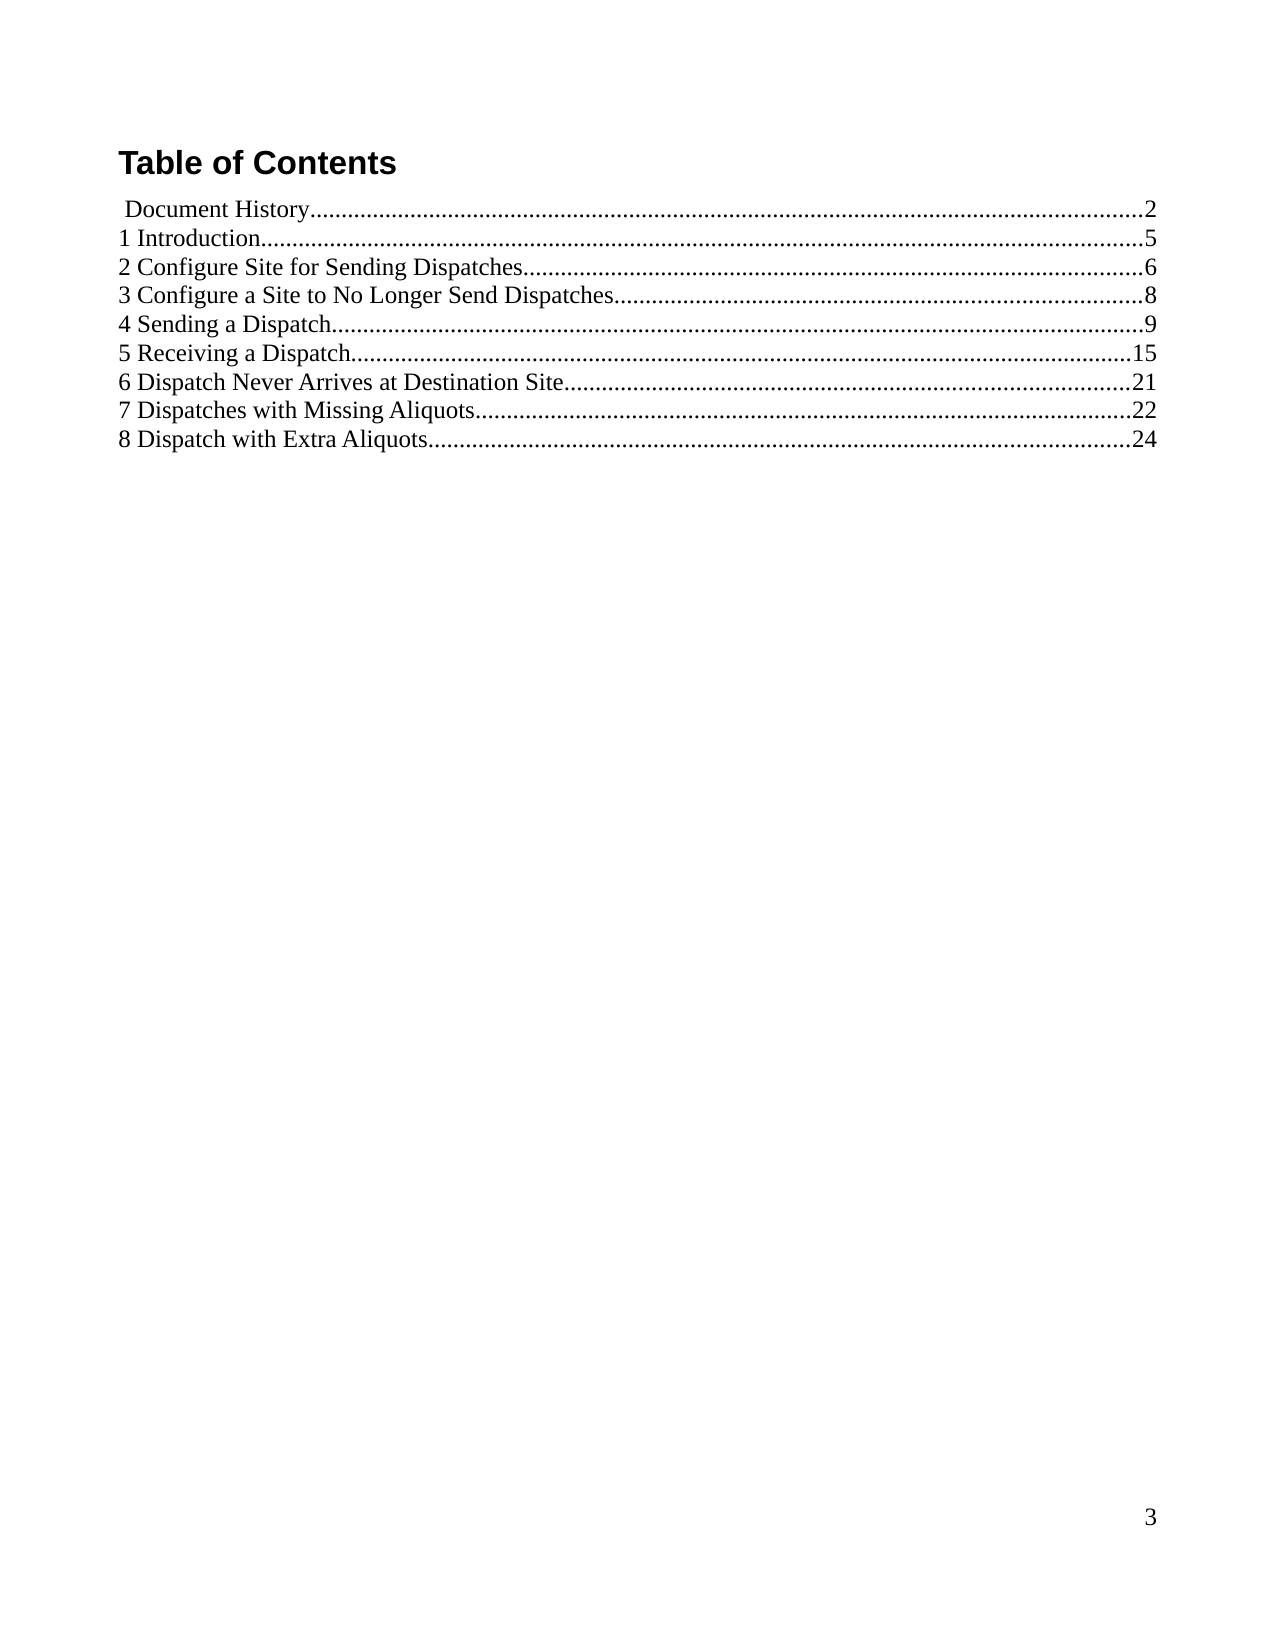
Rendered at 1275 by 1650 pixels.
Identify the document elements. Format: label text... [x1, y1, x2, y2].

text 1 Introduction 5 [118, 223, 1157, 252]
text Document History 2 [118, 194, 1157, 223]
text 2 Configure Site for Sending Dispatches 6 [118, 252, 1157, 280]
text 3 Configure a Site to No Longer Send Dispatches 8 [118, 280, 1157, 309]
subtitle Table of Contents [118, 143, 1157, 182]
text 4 Sending a Dispatch 9 [118, 309, 1157, 338]
text 6 Dispatch Never Arrives at Destination Site 21 [118, 367, 1157, 395]
text 5 Receiving a Dispatch 15 [118, 338, 1157, 367]
text 8 Dispatch with Extra Aliquots 24 [118, 424, 1157, 453]
text 7 Dispatches with Missing Aliquots 22 [118, 395, 1157, 424]
